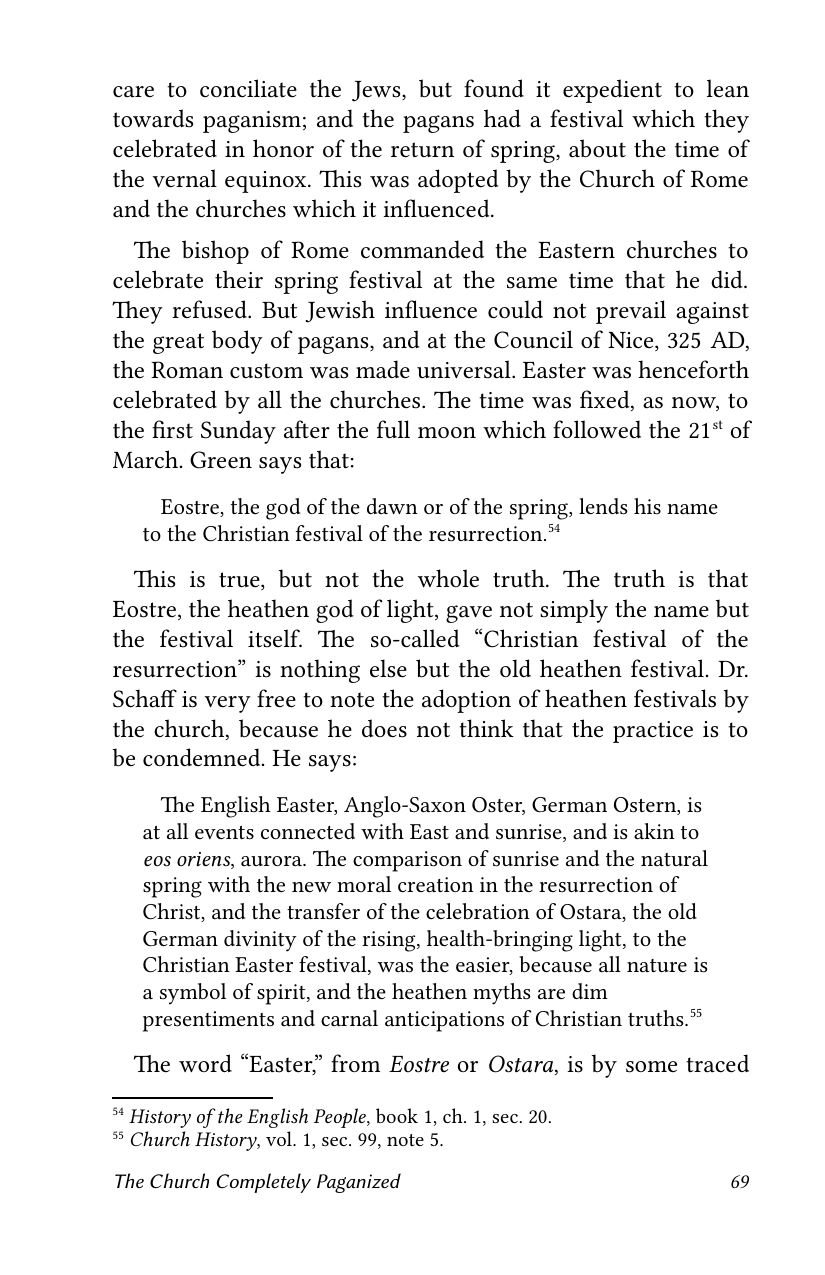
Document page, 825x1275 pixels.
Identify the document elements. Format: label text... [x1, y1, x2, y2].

text The word “Easter,” from Eostre or Ostara, is by some traced [112, 1050, 750, 1079]
text The bishop of Rome commanded the Eastern churches to celebrate their spring festival at the same time that he did. They refused. But Jewish influence could not prevail against the great body of pagans, and at the Council of Nice, 325 AD, the Roman custom was made universal. Easter was henceforth celebrated by all the churches. The time was fixed, as now, to the first Sunday after the full moon which followed the 21st of March. Green says that: [112, 237, 750, 474]
text care to conciliate the Jews, but found it expedient to lean towards paganism; and the pagans had a festival which they celebrated in honor of the return of spring, about the time of the vernal equinox. This was adopted by the Church of Rome and the churches which it influenced. [112, 75, 750, 223]
text Eostre, the god of the dawn or of the spring, lends his name to the Christian festival of the resurrection. [142, 494, 720, 547]
text Church History, vol. 1, sec. 99, note 5. [112, 1128, 750, 1152]
text The English Easter, Anglo-Saxon Oster, German Ostern, is at all events connected with East and sunrise, and is akin to eos oriens, aurora. The comparison of sunrise and the natural spring with the new moral creation in the resurrection of Christ, and the transfer of the celebration of Ostara, the old German divinity of the rising, health-bringing light, to the Christian Easter festival, was the easier, because all nature is a symbol of spirit, and the heathen myths are dim presentiments and carnal anticipations of Christian truths. [142, 792, 720, 1032]
text History of the English People, book 1, ch. 1, sec. 20. [112, 1104, 750, 1128]
text This is true, but not the whole truth. The truth is that Eostre, the heathen god of light, gave not simply the name but the festival itself. The so-called “Christian festival of the resurrection” is nothing else but the old heathen festival. Dr. Schaff is very free to note the adoption of heathen festivals by the church, because he does not think that the practice is to be condemned. He says: [112, 565, 750, 773]
